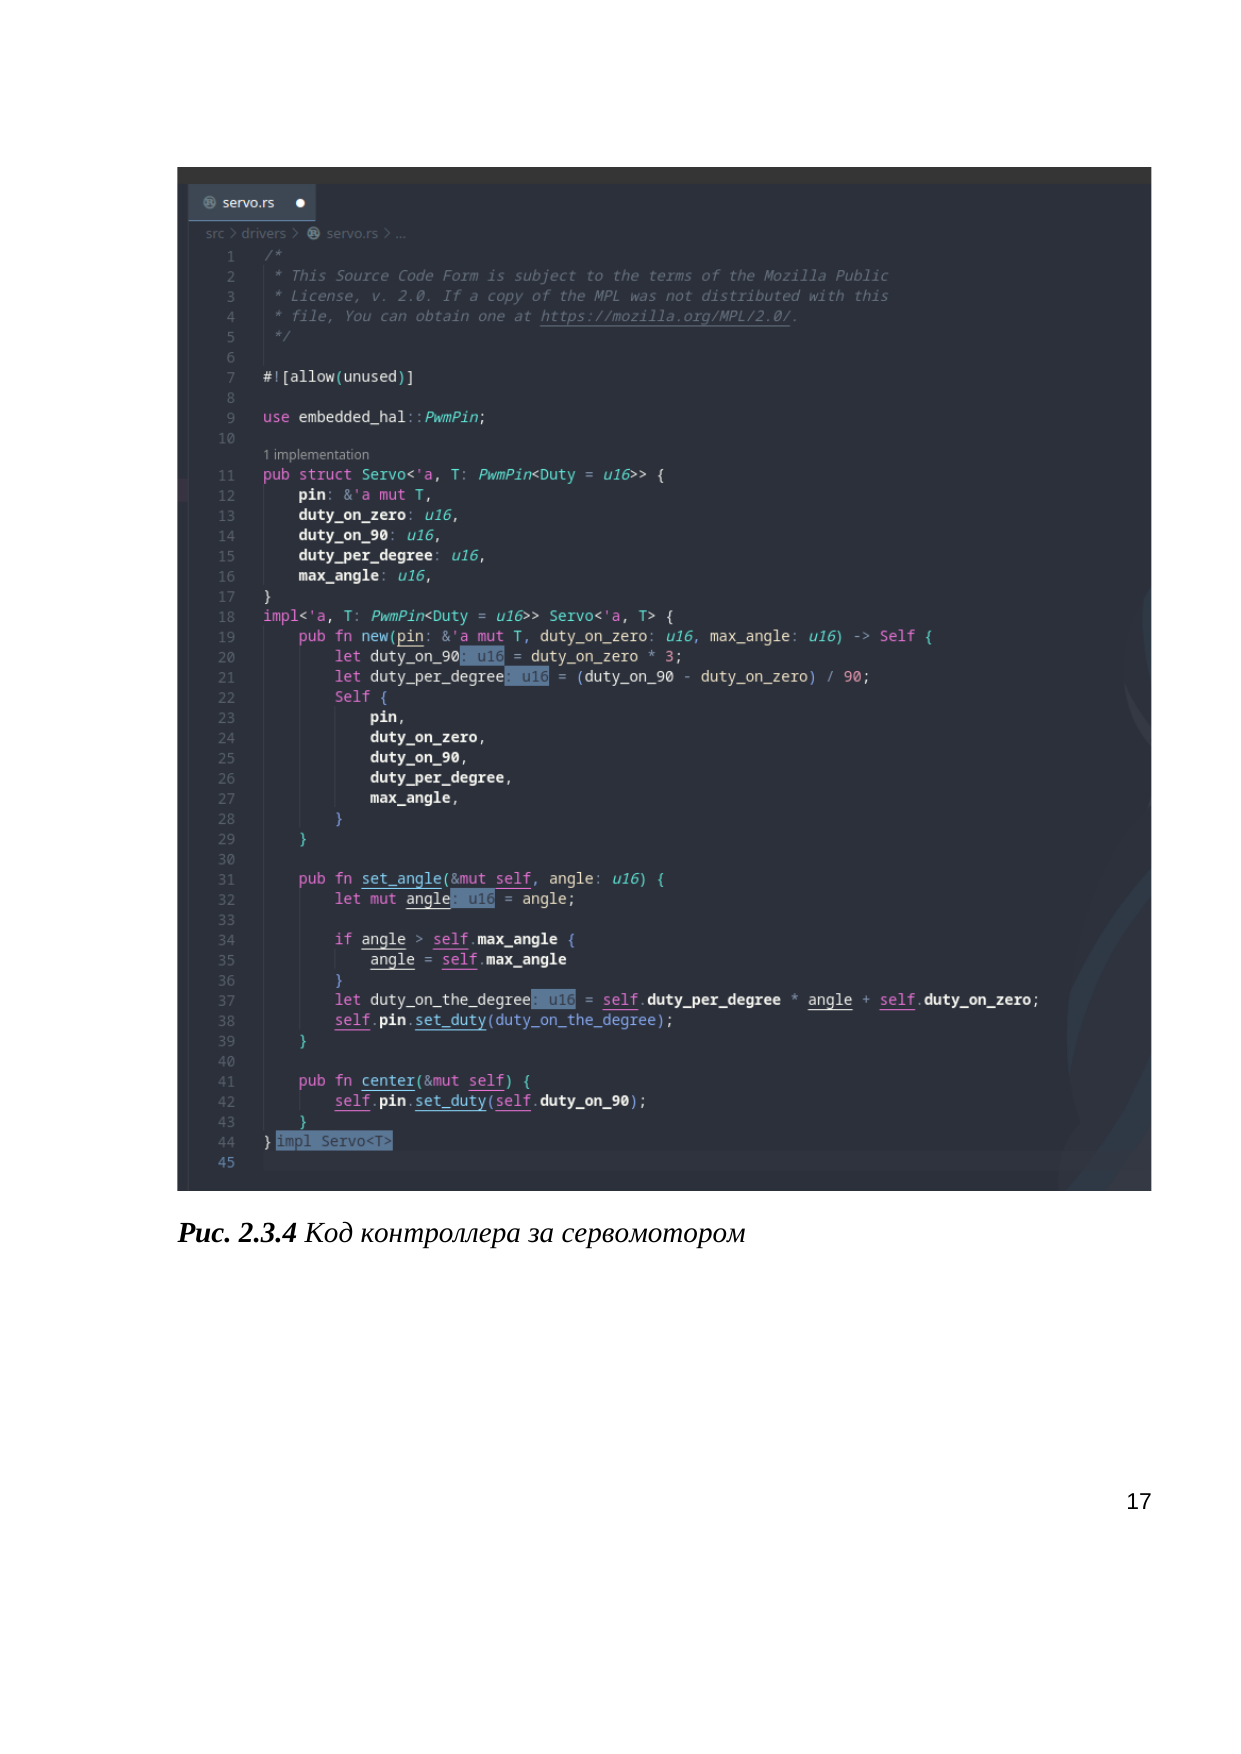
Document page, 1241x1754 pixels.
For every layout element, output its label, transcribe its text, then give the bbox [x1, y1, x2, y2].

text Рис. 2.3.4 Код контроллера за сервомотором [177, 1216, 1152, 1249]
picture [177, 167, 1152, 1191]
